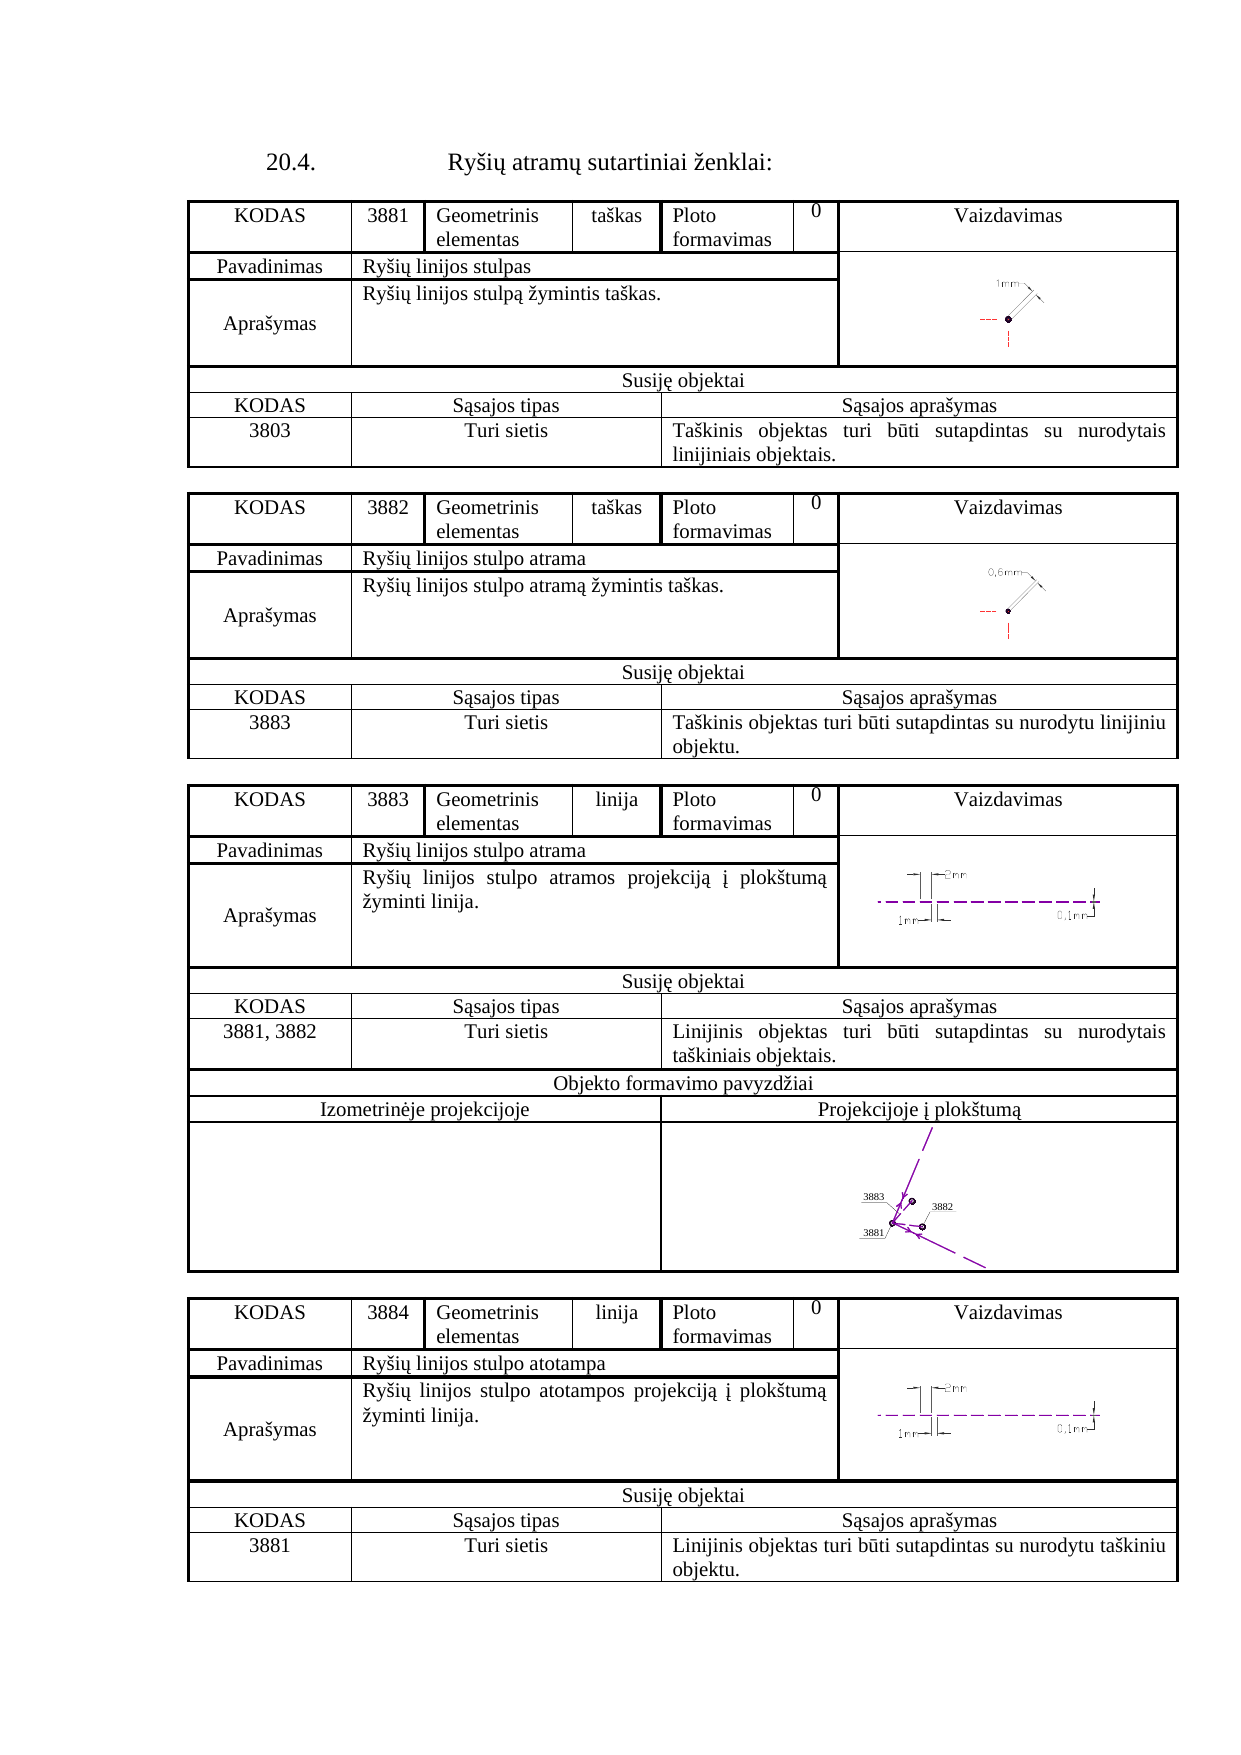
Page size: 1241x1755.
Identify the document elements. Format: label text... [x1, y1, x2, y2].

table_cell Pavadinimas [190, 1351, 351, 1375]
table_cell 3881, 3882 [190, 1019, 351, 1067]
table_cell Ryšių linijos stulpo atotampa [352, 1351, 837, 1375]
table_header taškas [573, 203, 659, 251]
table_cell Aprašymas [190, 573, 351, 657]
table_header Vaizdavimas [840, 203, 1176, 251]
table_cell Ryšių linijos stulpo atrama [352, 546, 837, 570]
table_header  [794, 1300, 837, 1348]
table_cell KODAS [190, 393, 351, 417]
table_cell Turi sietis [352, 710, 661, 758]
table_header 3884 [352, 1300, 423, 1348]
table_cell Turi sietis [352, 1533, 661, 1581]
table_cell Ryšių linijos stulpo atotampos projekciją į plokštumą žyminti linija. [352, 1379, 837, 1479]
table_cell Aprašymas [190, 1379, 351, 1479]
table_cell KODAS [190, 685, 351, 709]
table_cell 3881 [190, 1533, 351, 1581]
table_cell [190, 1123, 660, 1270]
table_header 3882 [352, 495, 423, 543]
table_cell Pavadinimas [190, 838, 351, 862]
table_cell [840, 544, 1176, 657]
table_cell Sąsajos tipas [352, 1508, 661, 1532]
table_header Vaizdavimas [840, 1300, 1176, 1348]
table_header Geometrinis elementas [426, 203, 572, 251]
table_cell [840, 1349, 1176, 1479]
table_cell Taškinis objektas turi būti sutapdintas su nurodytu linijiniu objektu. [662, 710, 1176, 758]
table_header Geometrinis elementas [426, 787, 572, 835]
table_header KODAS [190, 1300, 351, 1348]
table_header Ploto formavimas [663, 203, 793, 251]
table_cell Aprašymas [190, 865, 351, 966]
table_cell Sąsajos aprašymas [662, 685, 1176, 709]
table_cell Ryšių linijos stulpo atrama [352, 838, 837, 862]
table_header Ploto formavimas [663, 1300, 793, 1348]
table_header KODAS [190, 787, 351, 835]
table_header 3881 [352, 203, 423, 251]
table_cell Susiję objektai [190, 660, 1176, 684]
table_header Vaizdavimas [840, 495, 1176, 543]
table_cell Ryšių linijos stulpą žymintis taškas. [352, 281, 837, 365]
table_header taškas [573, 495, 659, 543]
table_cell Ryšių linijos stulpas [352, 254, 837, 278]
table_header linija [573, 787, 659, 835]
table_cell Ryšių linijos stulpo atramos projekciją į plokštumą žyminti linija. [352, 865, 837, 966]
table_cell 3803 [190, 418, 351, 466]
table_cell Sąsajos tipas [352, 685, 661, 709]
table_header linija [573, 1300, 659, 1348]
table_cell Ryšių linijos stulpo atramą žymintis taškas. [352, 573, 837, 657]
table_cell Linijinis objektas turi būti sutapdintas su nurodytu taškiniu objektu. [662, 1533, 1176, 1581]
table_cell Turi sietis [352, 418, 661, 466]
table_cell [662, 1123, 1176, 1270]
table_cell Susiję objektai [190, 969, 1176, 993]
text 20.4. Ryšių atramų sutartiniai ženklai: [177, 147, 1181, 176]
table_cell Projekcijoje į plokštumą [662, 1097, 1176, 1121]
table_cell Turi sietis [352, 1019, 661, 1067]
table_header 3883 [352, 787, 423, 835]
table_cell Aprašymas [190, 281, 351, 365]
table_header KODAS [190, 203, 351, 251]
table_cell KODAS [190, 1508, 351, 1532]
table_cell Sąsajos aprašymas [662, 393, 1176, 417]
table_cell Objekto formavimo pavyzdžiai [190, 1071, 1176, 1094]
table_cell Izometrinėje projekcijoje [190, 1097, 660, 1121]
table_header KODAS [190, 495, 351, 543]
table_header Ploto formavimas [663, 787, 793, 835]
table_header Ploto formavimas [663, 495, 793, 543]
table_cell Sąsajos tipas [352, 393, 661, 417]
table_cell Sąsajos aprašymas [662, 1508, 1176, 1532]
table_cell [840, 836, 1176, 966]
table_header  [794, 203, 837, 251]
table_header  [794, 495, 837, 543]
table_cell [840, 252, 1176, 365]
table_header Vaizdavimas [840, 787, 1176, 835]
table_header Geometrinis elementas [426, 1300, 572, 1348]
table_cell Sąsajos aprašymas [662, 994, 1176, 1018]
table_cell Pavadinimas [190, 546, 351, 570]
table_header Geometrinis elementas [426, 495, 572, 543]
table_cell Linijinis objektas turi būti sutapdintas su nurodytais taškiniais objektais. [662, 1019, 1176, 1067]
table_cell Sąsajos tipas [352, 994, 661, 1018]
table_cell 3883 [190, 710, 351, 758]
table_header  [794, 787, 837, 835]
table_cell Taškinis objektas turi būti sutapdintas su nurodytais linijiniais objektais. [662, 418, 1176, 466]
table_cell Pavadinimas [190, 254, 351, 278]
table_cell KODAS [190, 994, 351, 1018]
table_cell Susiję objektai [190, 368, 1176, 392]
table_cell Susiję objektai [190, 1483, 1176, 1507]
